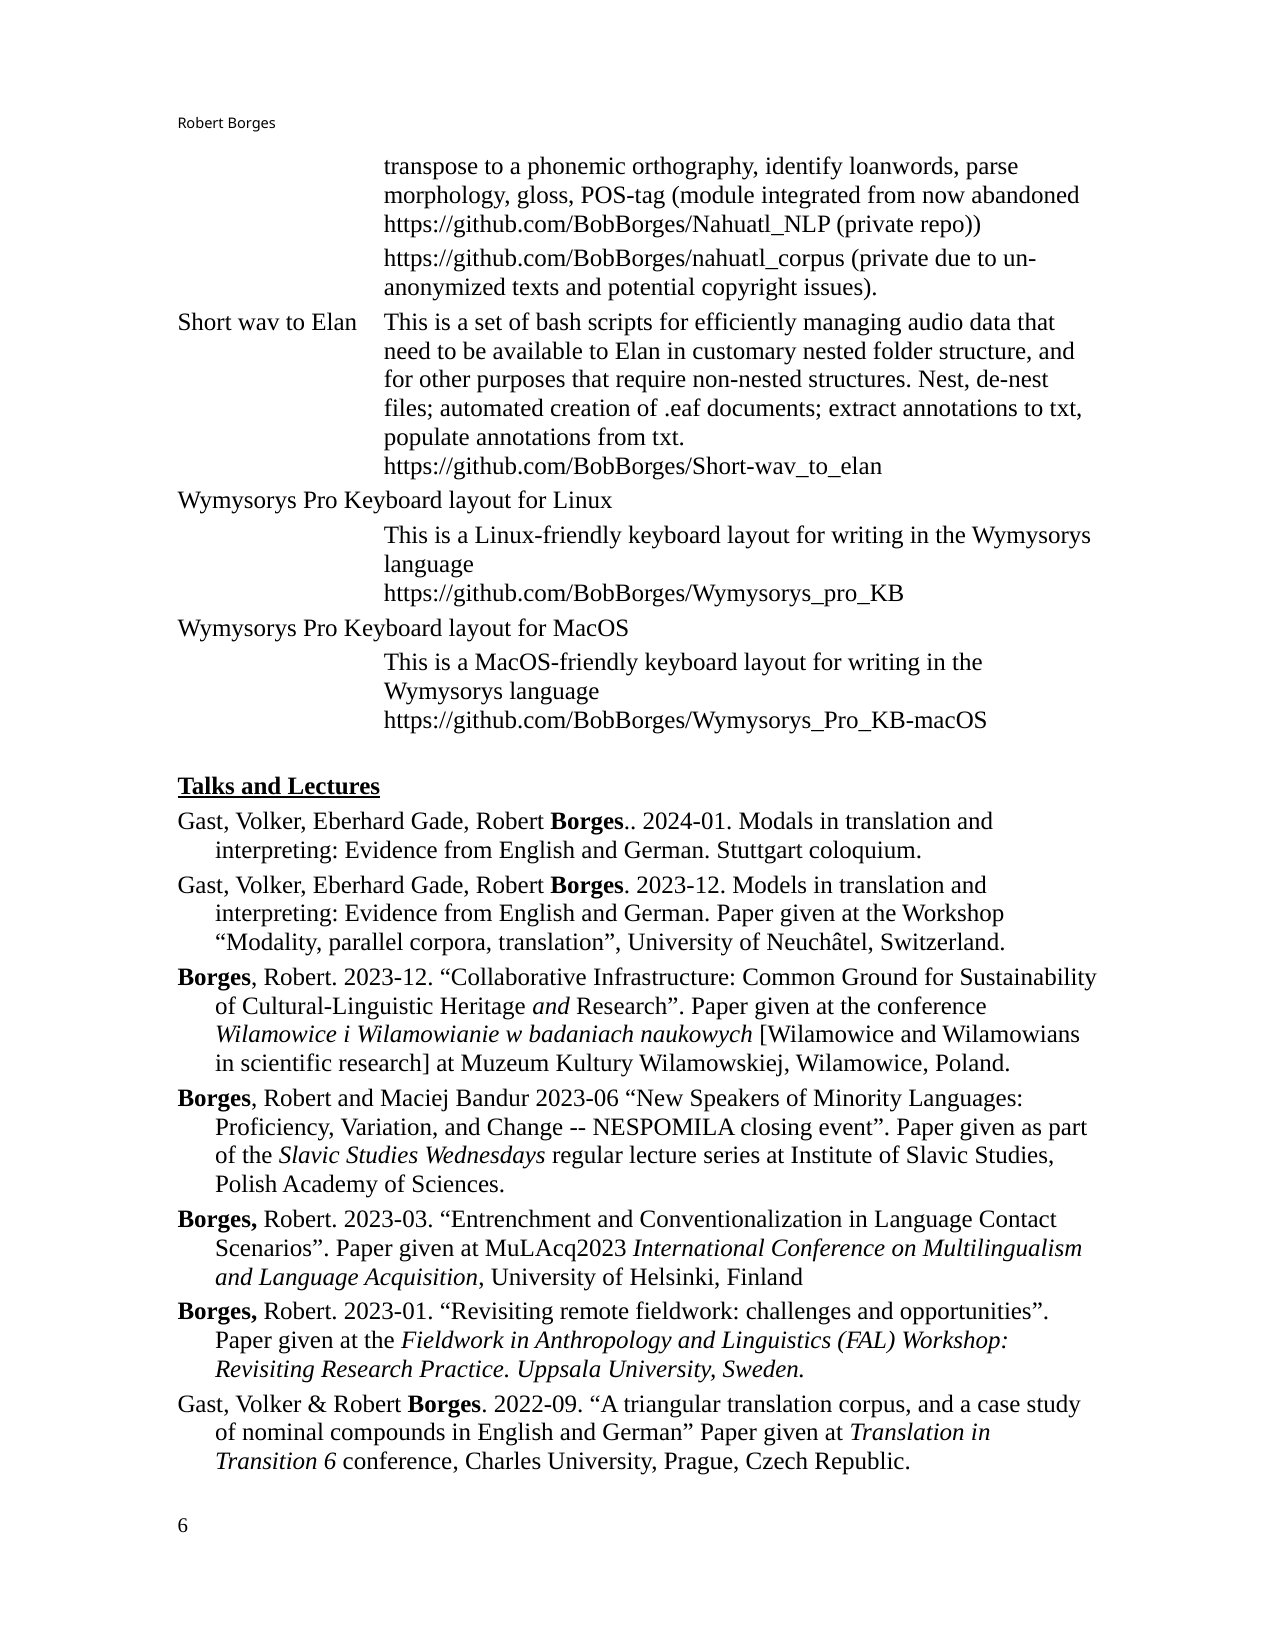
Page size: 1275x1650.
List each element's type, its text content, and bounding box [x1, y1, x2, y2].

text Talks and Lectures [177, 771, 1098, 800]
text https://github.com/BobBorges/Wymysorys_Pro_KB-macOS [177, 705, 1098, 734]
text This is a Linux-friendly keyboard layout for writing in the Wymysorys language [177, 520, 1098, 578]
text https://github.com/BobBorges/nahuatl_corpus (private due to un-anonymized texts and potential copyright issues). [177, 243, 1098, 301]
text https://github.com/BobBorges/Short-wav_to_elan [177, 451, 1098, 479]
text This is a MacOS-friendly keyboard layout for writing in the Wymysorys language [177, 647, 1098, 705]
text Borges, Robert and Maciej Bandur 2023-06 “New Speakers of Minority Languages: Proficiency, Variation, and Change -- NESPOMILA closing event”. Paper given as part of the Slavic Studies Wednesdays regular lecture series at Institute of Slavic Studies, Polish Academy of Sciences. [177, 1083, 1098, 1198]
text Short wav to Elan This is a set of bash scripts for efficiently managing audio data that need to be available to Elan in customary nested folder structure, and for other purposes that require non-nested structures. Nest, de-nest files; automated creation of .eaf documents; extract annotations to txt, populate annotations from txt. [177, 307, 1098, 451]
text Gast, Volker & Robert Borges. 2022-09. “A triangular translation corpus, and a case study of nominal compounds in English and German” Paper given at Translation in Transition 6 conference, Charles University, Prague, Czech Republic. [177, 1389, 1098, 1475]
text https://github.com/BobBorges/Wymysorys_pro_KB [177, 578, 1098, 607]
text transpose to a phonemic orthography, identify loanwords, parse morphology, gloss, POS-tag (module integrated from now abandoned https://github.com/BobBorges/Nahuatl_NLP (private repo)) [177, 151, 1098, 237]
text Borges, Robert. 2023-12. “Collaborative Infrastructure: Common Ground for Sustainability of Cultural-Linguistic Heritage and Research”. Paper given at the conference Wilamowice i Wilamowianie w badaniach naukowych [Wilamowice and Wilamowians in scientific research] at Muzeum Kultury Wilamowskiej, Wilamowice, Poland. [177, 962, 1098, 1077]
text Borges, Robert. 2023-01. “Revisiting remote fieldwork: challenges and opportunities”. Paper given at the Fieldwork in Anthropology and Linguistics (FAL) Workshop: Revisiting Research Practice. Uppsala University, Sweden. [177, 1296, 1098, 1383]
text Gast, Volker, Eberhard Gade, Robert Borges. 2023-12. Models in translation and interpreting: Evidence from English and German. Paper given at the Workshop “Modality, parallel corpora, translation”, University of Neuchâtel, Switzerland. [177, 870, 1098, 956]
text Gast, Volker, Eberhard Gade, Robert Borges.. 2024-01. Modals in translation and interpreting: Evidence from English and German. Stuttgart coloquium. [177, 806, 1098, 864]
text Wymysorys Pro Keyboard layout for MacOS [177, 613, 1098, 641]
text Borges, Robert. 2023-03. “Entrenchment and Conventionalization in Language Contact Scenarios”. Paper given at MuLAcq2023 International Conference on Multilingualism and Language Acquisition, University of Helsinki, Finland [177, 1204, 1098, 1290]
text Wymysorys Pro Keyboard layout for Linux [177, 486, 1098, 514]
